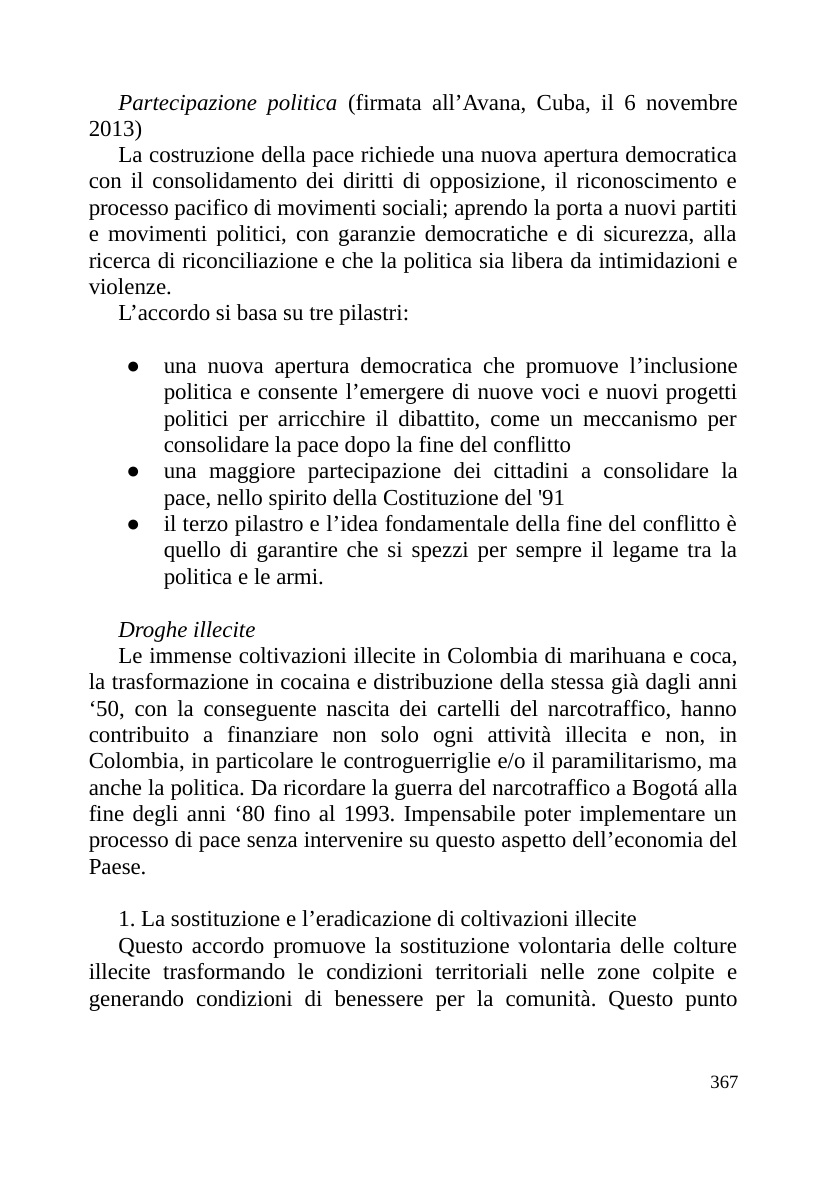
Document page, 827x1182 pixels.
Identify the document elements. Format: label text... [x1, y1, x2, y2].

text La costruzione della pace richiede una nuova apertura democratica con il consolidamento dei diritti di opposizione, il riconoscimento e processo pacifico di movimenti sociali; aprendo la porta a nuovi partiti e movimenti politici, con garanzie democratiche e di sicurezza, alla ricerca di riconciliazione e che la politica sia libera da intimidazioni e violenze. [88, 141, 738, 299]
list una maggiore partecipazione dei cittadini a consolidare la pace, nello spirito della Costituzione del '91 [126, 457, 738, 510]
list il terzo pilastro e l’idea fondamentale della fine del conflitto è quello di garantire che si spezzi per sempre il legame tra la politica e le armi. [126, 510, 738, 589]
text Droghe illecite [88, 616, 738, 642]
text 1. La sostituzione e l’eradicazione di coltivazioni illecite [88, 906, 738, 932]
text Partecipazione politica (firmata all’Avana, Cuba, il 6 novembre 2013) [88, 88, 738, 141]
list una nuova apertura democratica che promuove l’inclusione politica e consente l’emergere di nuove voci e nuovi progetti politici per arricchire il dibattito, come un meccanismo per consolidare la pace dopo la fine del conflitto [126, 352, 738, 457]
text L’accordo si basa su tre pilastri: [88, 299, 738, 326]
text Le immense coltivazioni illecite in Colombia di marihuana e coca, la trasformazione in cocaina e distribuzione della stessa già dagli anni ‘50, con la conseguente nascita dei cartelli del narcotraffico, hanno contribuito a finanziare non solo ogni attività illecita e non, in Colombia, in particolare le controguerriglie e/o il paramilitarismo, ma anche la politica. Da ricordare la guerra del narcotraffico a Bogotá alla fine degli anni ‘80 fino al 1993. Impensabile poter implementare un processo di pace senza intervenire su questo aspetto dell’economia del Paese. [88, 642, 738, 879]
text Questo accordo promuove la sostituzione volontaria delle colture illecite trasformando le condizioni territoriali nelle zone colpite e generando condizioni di benessere per la comunità. Questo punto [88, 932, 738, 1011]
